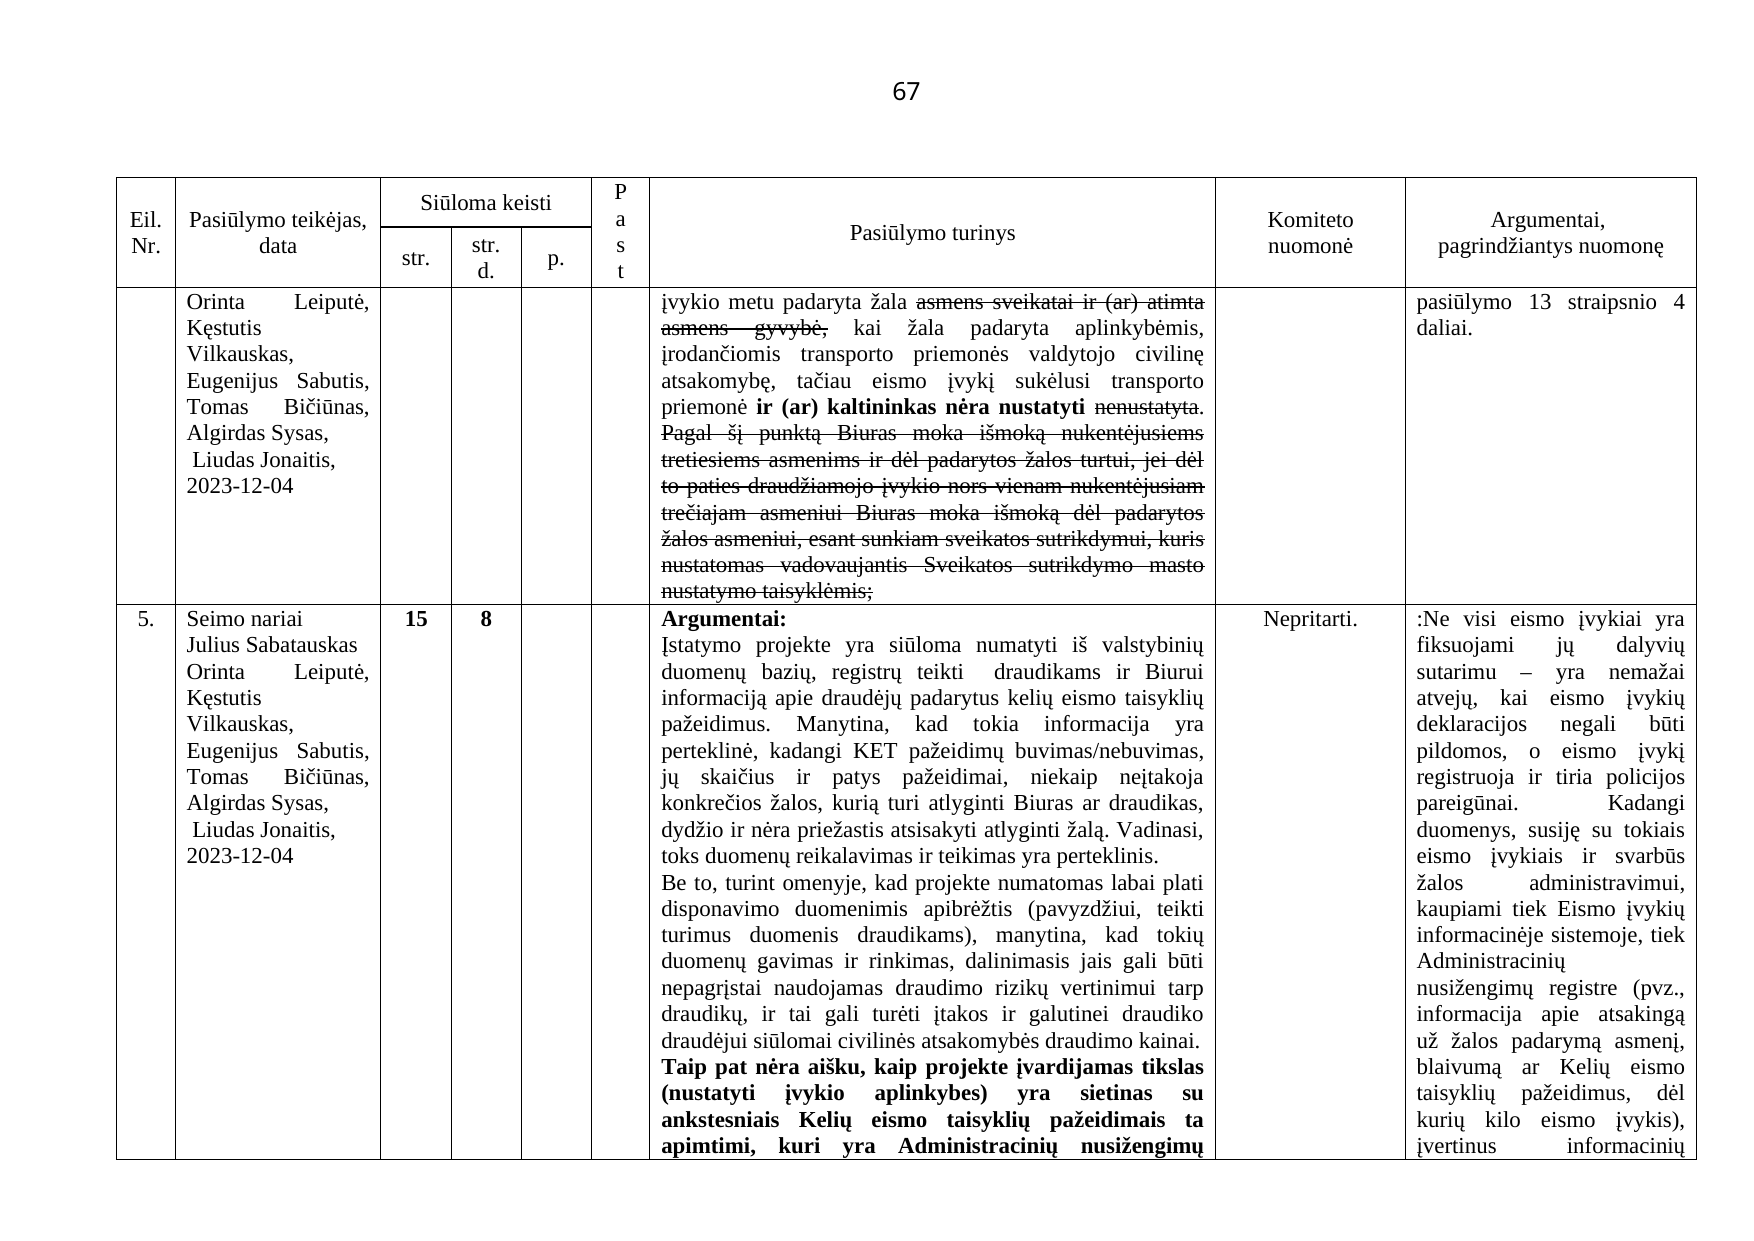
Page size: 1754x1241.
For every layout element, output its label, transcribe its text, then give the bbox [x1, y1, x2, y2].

table_cell 15 [381, 605, 451, 1158]
table_header Pastabos [592, 178, 649, 287]
table_cell Orinta Leiputė, Kęstutis Vilkauskas, Eugenijus Sabutis, Tomas Bičiūnas, Algirdas Sysas, Liudas Jonaitis, 2023-12-04 [176, 288, 380, 604]
table_cell :Ne visi eismo įvykiai yra fiksuojami jų dalyvių sutarimu – yra nemažai atvejų, kai eismo įvykių deklaracijos negali būti pildomos, o eismo įvykį registruoja ir tiria policijos pareigūnai. Kadangi duomenys, susiję su tokiais eismo įvykiais ir svarbūs žalos administravimui, kaupiami tiek Eismo įvykių informacinėje sistemoje, tiek Administracinių nusižengimų registre (pvz., informacija apie atsakingą už žalos padarymą asmenį, blaivumą ar Kelių eismo taisyklių pažeidimus, dėl kurių kilo eismo įvykis), įvertinus informacinių [1406, 605, 1696, 1158]
table_cell [522, 605, 591, 1158]
table_cell Nepritarti. [1216, 605, 1405, 1158]
table_cell [592, 605, 649, 1158]
table_cell str. d. [452, 228, 521, 287]
table_cell Argumentai: Įstatymo projekte yra siūloma numatyti iš valstybinių duomenų bazių, registrų teikti draudikams ir Biurui informaciją apie draudėjų padarytus kelių eismo taisyklių pažeidimus. Manytina, kad tokia informacija yra perteklinė, kadangi KET pažeidimų buvimas/nebuvimas, jų skaičius ir patys pažeidimai, niekaip neįtakoja konkrečios žalos, kurią turi atlyginti Biuras ar draudikas, dydžio ir nėra priežastis atsisakyti atlyginti žalą. Vadinasi, toks duomenų reikalavimas ir teikimas yra perteklinis. Be to, turint omenyje, kad projekte numatomas labai plati disponavimo duomenimis apibrėžtis (pavyzdžiui, teikti turimus duomenis draudikams), manytina, kad tokių duomenų gavimas ir rinkimas, dalinimasis jais gali būti nepagrįstai naudojamas draudimo rizikų vertinimui tarp draudikų, ir tai gali turėti įtakos ir galutinei draudiko draudėjui siūlomai civilinės atsakomybės draudimo kainai. Taip pat nėra aišku, kaip projekte įvardijamas tikslas (nustatyti įvykio aplinkybes) yra sietinas su ankstesniais Kelių eismo taisyklių pažeidimais ta apimtimi, kuri yra Administracinių nusižengimų [650, 605, 1215, 1158]
table_header Komiteto nuomonė [1216, 178, 1405, 287]
table_cell [592, 288, 649, 604]
table_cell Seimo nariai Julius Sabatauskas Orinta Leiputė, Kęstutis Vilkauskas, Eugenijus Sabutis, Tomas Bičiūnas, Algirdas Sysas, Liudas Jonaitis, 2023-12-04 [176, 605, 380, 1158]
table_cell 5. [117, 605, 175, 1158]
table_cell p. [522, 228, 591, 287]
table_cell 8 [452, 605, 521, 1158]
table_cell [381, 288, 451, 604]
table_header Argumentai, pagrindžiantys nuomonę [1406, 178, 1696, 287]
table_cell pasiūlymo 13 straipsnio 4 daliai. [1406, 288, 1696, 604]
table_cell [452, 288, 521, 604]
table_cell įvykio metu padaryta žala asmens sveikatai ir (ar) atimta asmens gyvybė, kai žala padaryta aplinkybėmis, įrodančiomis transporto priemonės valdytojo civilinę atsakomybę, tačiau eismo įvykį sukėlusi transporto priemonė ir (ar) kaltininkas nėra nustatyti nenustatyta. Pagal šį punktą Biuras moka išmoką nukentėjusiems tretiesiems asmenims ir dėl padarytos žalos turtui, jei dėl to paties draudžiamojo įvykio nors vienam nukentėjusiam trečiajam asmeniui Biuras moka išmoką dėl padarytos žalos asmeniui, esant sunkiam sveikatos sutrikdymui, kuris nustatomas vadovaujantis Sveikatos sutrikdymo masto nustatymo taisyklėmis; [650, 288, 1215, 604]
table_header Siūloma keisti [381, 178, 591, 226]
table_cell [522, 288, 591, 604]
table_cell [117, 288, 175, 604]
table_header Pasiūlymo turinys [650, 178, 1215, 287]
table_header Eil. Nr. [117, 178, 175, 287]
table_cell [1216, 288, 1405, 604]
table_cell str. [381, 228, 451, 287]
table_header Pasiūlymo teikėjas, data [176, 178, 380, 287]
